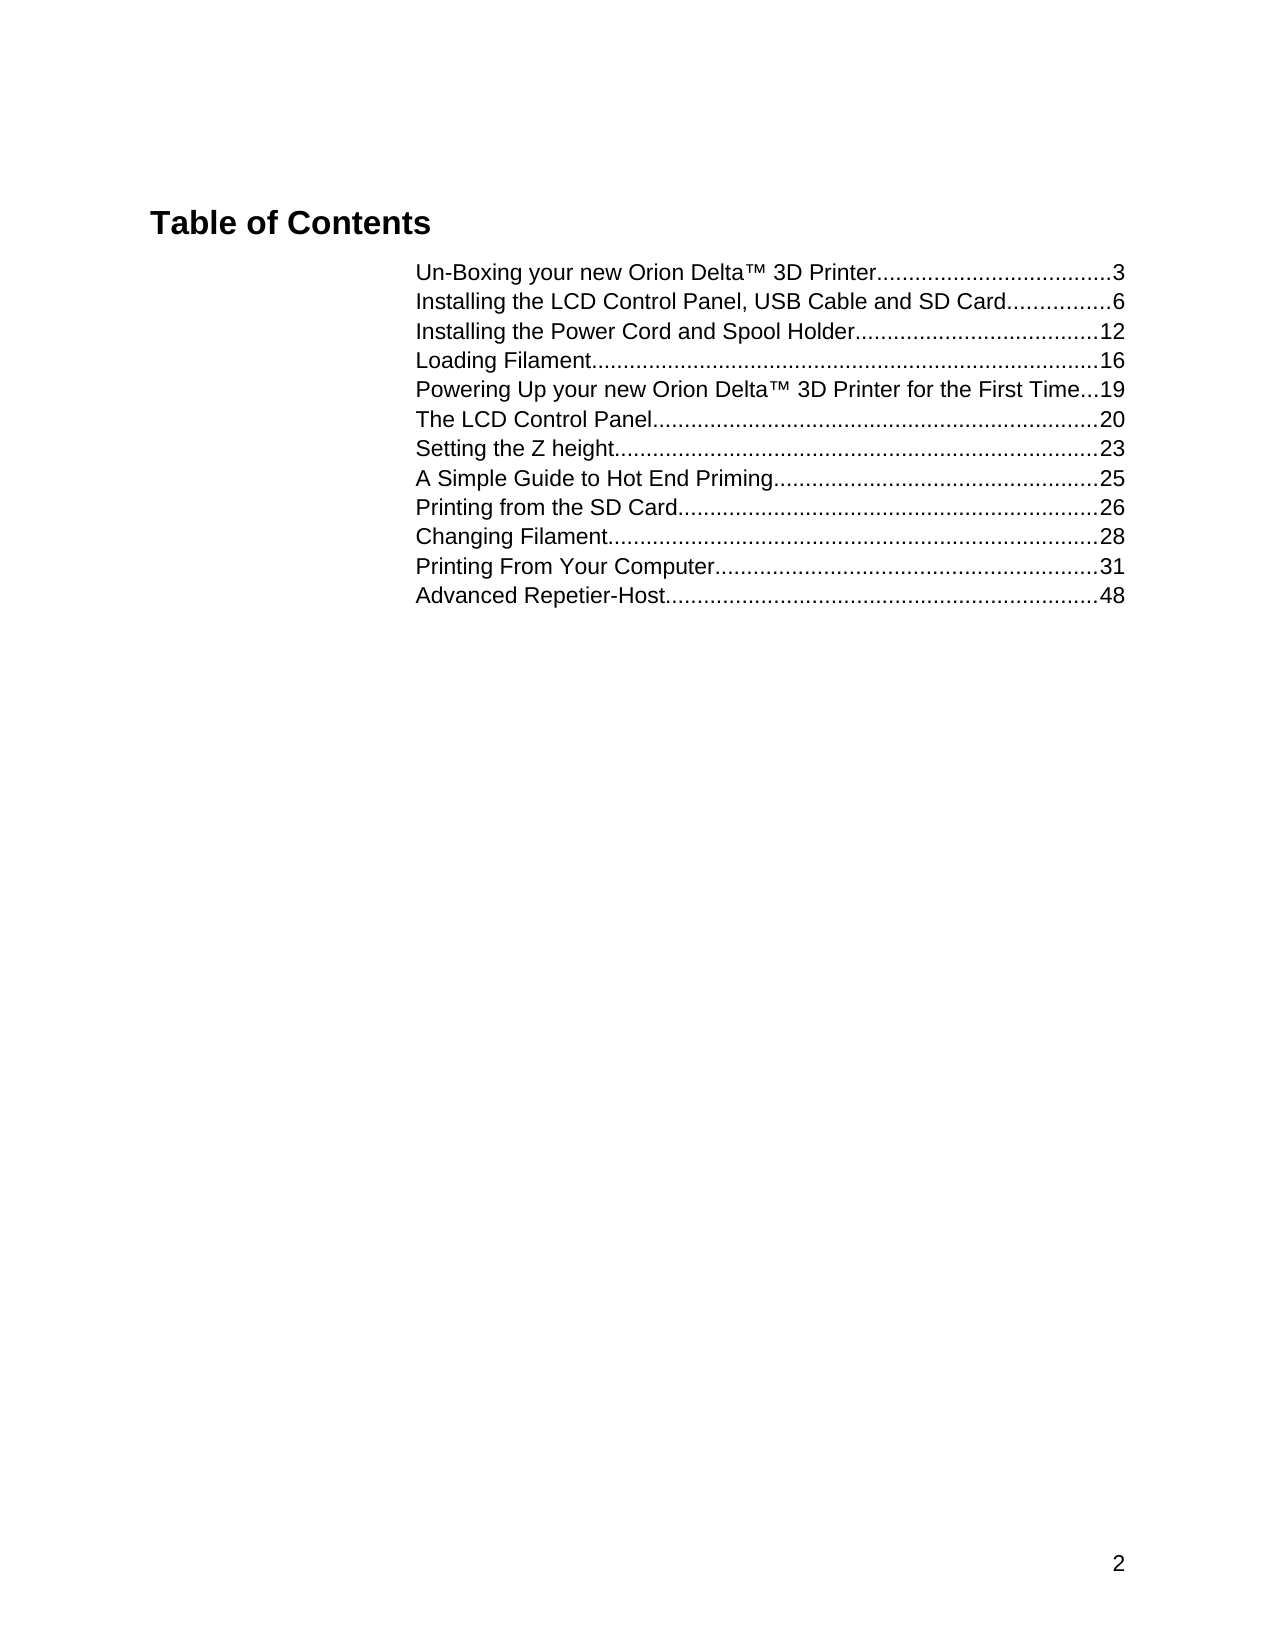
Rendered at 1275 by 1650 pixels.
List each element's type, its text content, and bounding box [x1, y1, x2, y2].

text Installing the Power Cord and Spool Holder 12 [415, 318, 1125, 344]
text Printing From Your Computer 31 [415, 553, 1125, 579]
text Changing Filament 28 [415, 524, 1125, 550]
text Installing the LCD Control Panel, USB Cable and SD Card 6 [415, 289, 1125, 315]
text Loading Filament 16 [415, 348, 1125, 373]
text A Simple Guide to Hot End Priming 25 [415, 465, 1125, 491]
subtitle Table of Contents [150, 204, 1125, 242]
text Setting the Z height 23 [415, 436, 1125, 462]
text Advanced Repetier-Host 48 [415, 583, 1125, 608]
text Powering Up your new Orion Delta™ 3D Printer for the First Time 19 [415, 377, 1125, 403]
text The LCD Control Panel 20 [415, 407, 1125, 432]
text Printing from the SD Card 26 [415, 495, 1125, 520]
text Un-Boxing your new Orion Delta™ 3D Printer 3 [415, 260, 1125, 285]
